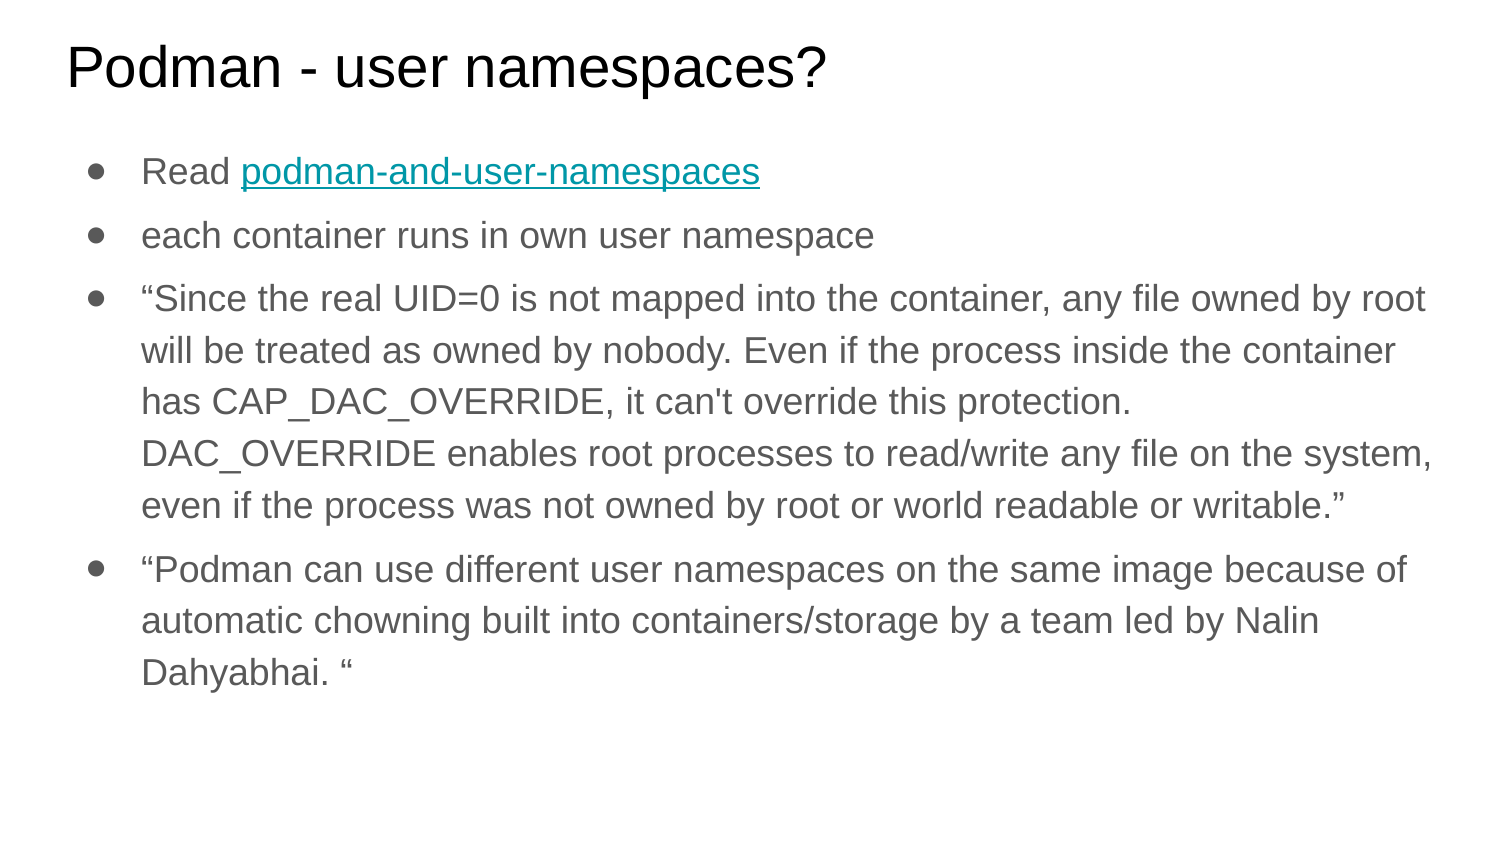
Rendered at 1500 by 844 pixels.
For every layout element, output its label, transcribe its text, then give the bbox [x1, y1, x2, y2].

title Podman - user namespaces? [51, 13, 1449, 108]
list Read podman-and-user-namespaces each container runs in own user namespace “Since the real UID=0 is not mapped into the container, any file owned by root will be treated as owned by nobody. Even if the process inside the container has CAP_DAC_OVERRIDE, it can't override this protection. DAC_OVERRIDE enables root processes to read/write any file on the system, even if the process was not owned by root or world readable or writable.” “Podman can use different user namespaces on the same image because of automatic chowning built into containers/storage by a team led by Nalin Dahyabhai. “ [51, 125, 1449, 686]
